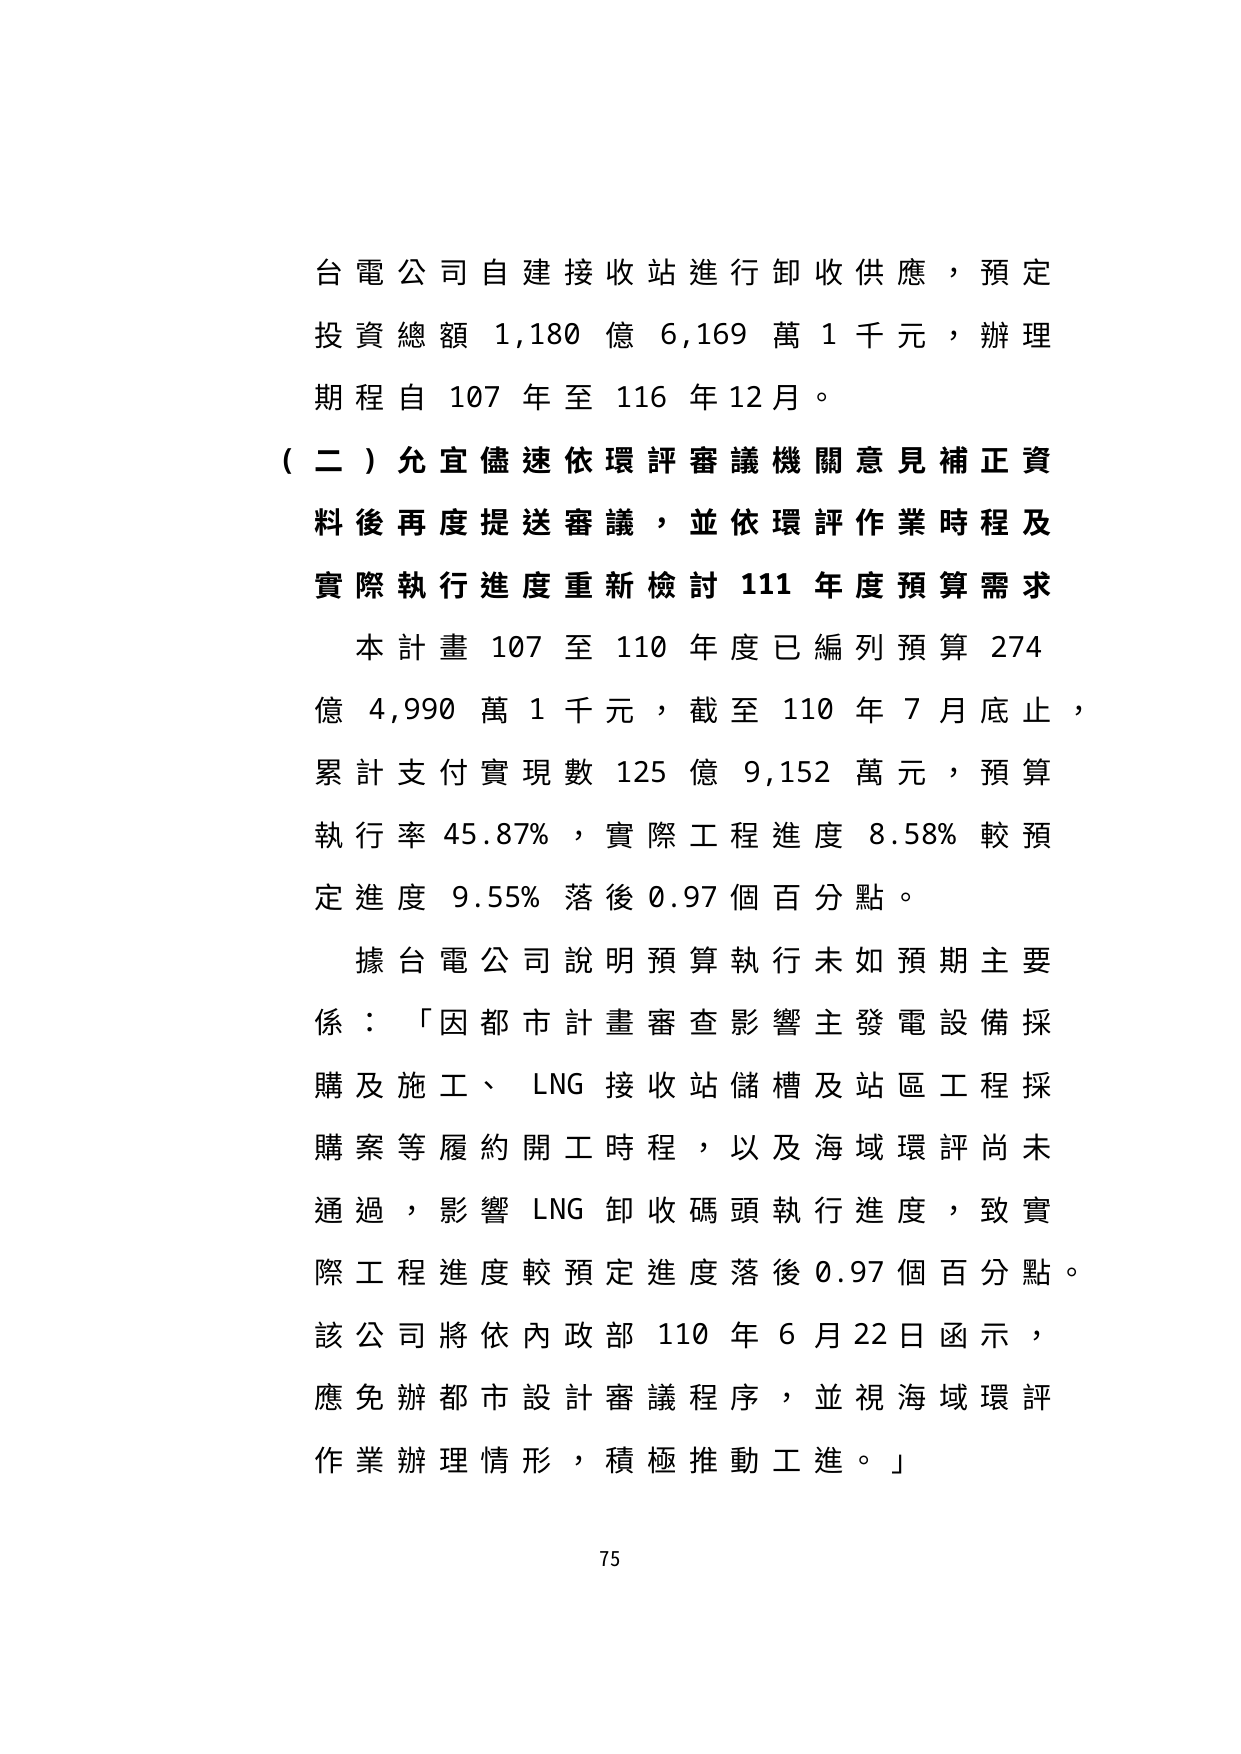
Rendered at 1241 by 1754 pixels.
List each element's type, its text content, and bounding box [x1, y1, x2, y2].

text 據台電公司說明預算執行未如預期主要係：「因都市計畫審查影響主發電設備採購及施工、LNG接收站儲槽及站區工程採購案等履約開工時程，以及海域環評尚未通過，影響LNG卸收碼頭執行進度，致實際工程進度較預定進度落後0.97個百分點。該公司將依內政部110年6月22日函示，應免辦都市設計審議程序，並視海域環評作業辦理情形，積極推動工進。」 [271, 917, 1058, 1479]
text 台電公司自建接收站進行卸收供應，預定投資總額1,180億6,169萬1千元，辦理期程自107年至116年12月。 [271, 229, 1058, 417]
text 本計畫107至110年度已編列預算274億4,990萬1千元，截至110年7月底止，累計支付實現數125億9,152萬元，預算執行率45.87%，實際工程進度8.58%較預定進度9.55%落後0.97個百分點。 [271, 604, 1058, 917]
text (二)允宜儘速依環評審議機關意見補正資料後再度提送審議，並依環評作業時程及實際執行進度重新檢討111年度預算需求 [242, 417, 1058, 604]
